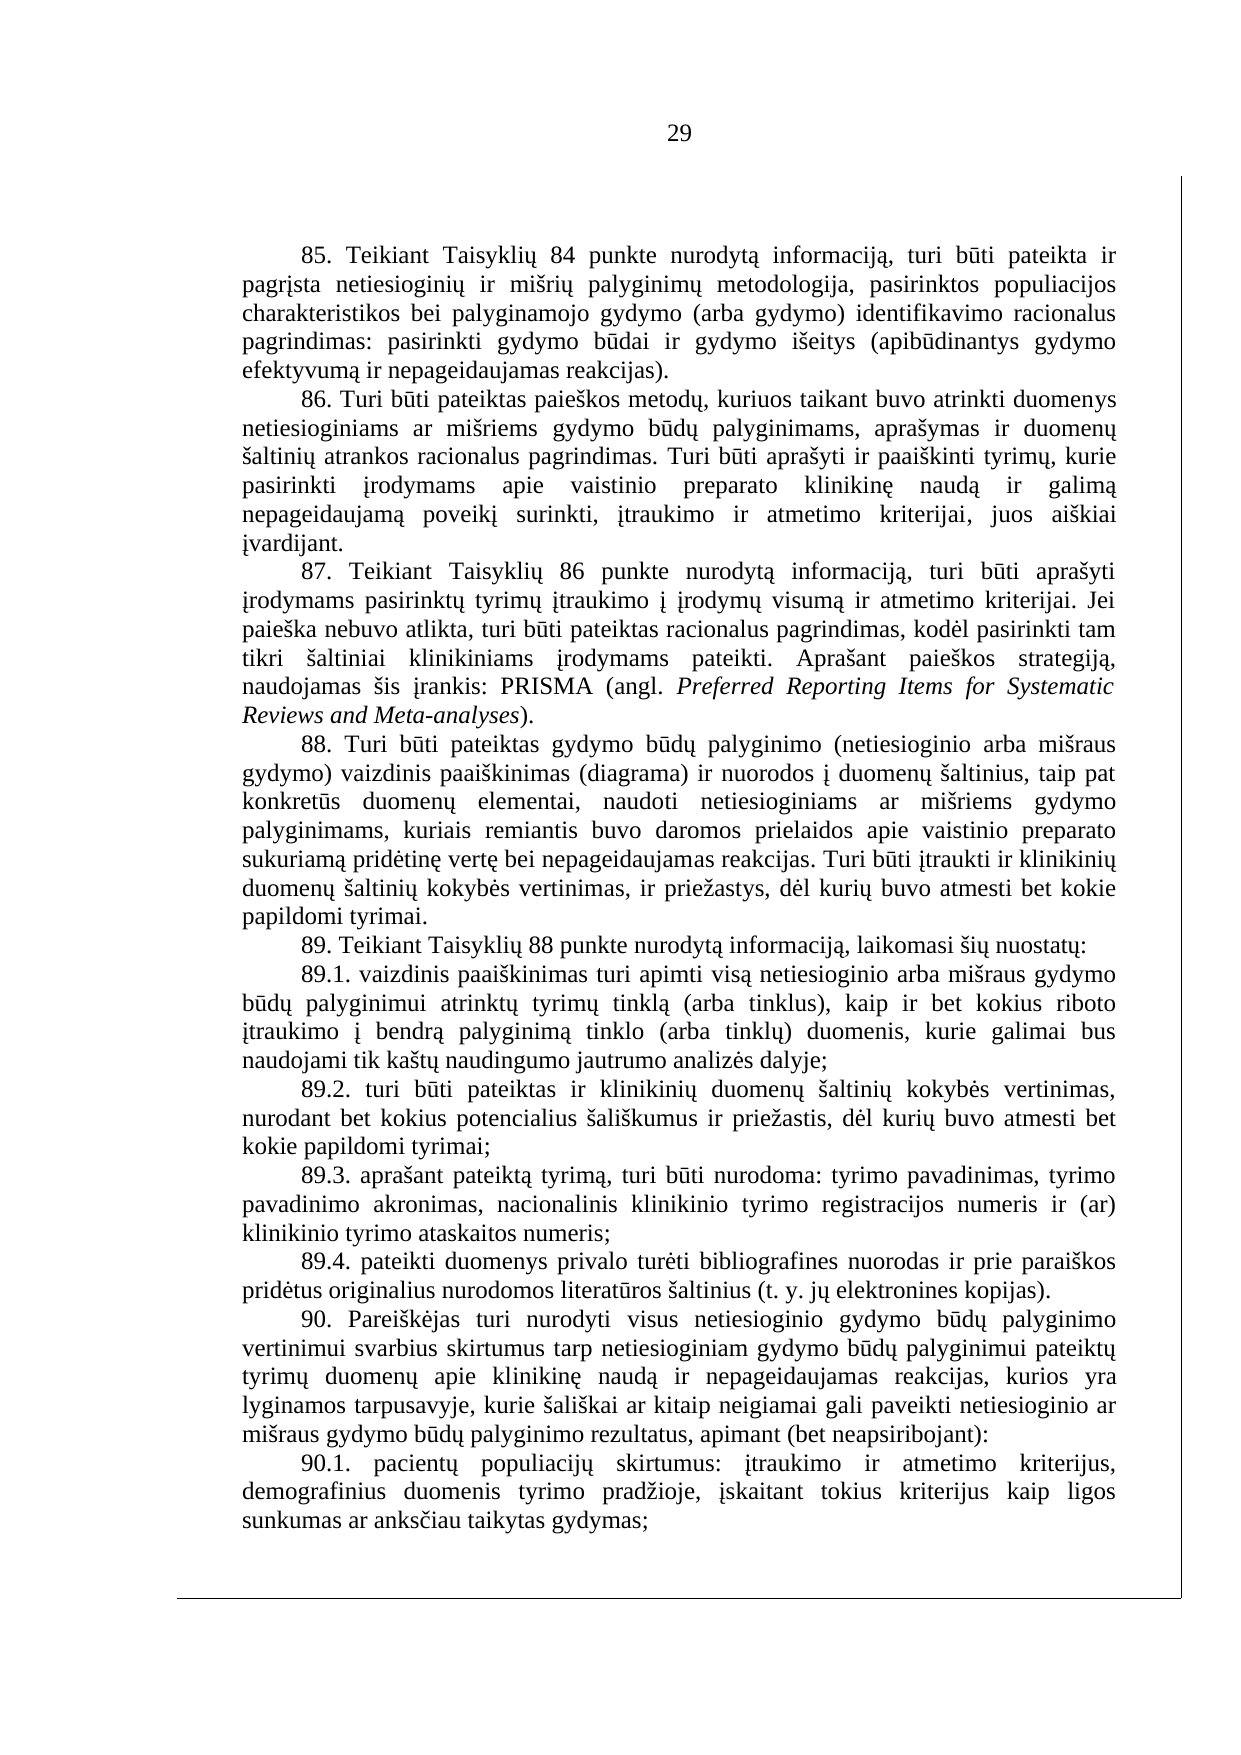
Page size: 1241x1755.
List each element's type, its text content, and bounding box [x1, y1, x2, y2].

text 88. Turi būti pateiktas gydymo būdų palyginimo (netiesioginio arba mišraus gydymo) vaizdinis paaiškinimas (diagrama) ir nuorodos į duomenų šaltinius, taip pat konkretūs duomenų elementai, naudoti netiesioginiams ar mišriems gydymo palyginimams, kuriais remiantis buvo daromos prielaidos apie vaistinio preparato sukuriamą pridėtinę vertę bei nepageidaujamas reakcijas. Turi būti įtraukti ir klinikinių duomenų šaltinių kokybės vertinimas, ir priežastys, dėl kurių buvo atmesti bet kokie papildomi tyrimai. [177, 729, 1181, 930]
text 89.2. turi būti pateiktas ir klinikinių duomenų šaltinių kokybės vertinimas, nurodant bet kokius potencialius šališkumus ir priežastis, dėl kurių buvo atmesti bet kokie papildomi tyrimai; [177, 1074, 1181, 1160]
text 89. Teikiant Taisyklių 88 punkte nurodytą informaciją, laikomasi šių nuostatų: [177, 930, 1181, 959]
text 90. Pareiškėjas turi nurodyti visus netiesioginio gydymo būdų palyginimo vertinimui svarbius skirtumus tarp netiesioginiam gydymo būdų palyginimui pateiktų tyrimų duomenų apie klinikinę naudą ir nepageidaujamas reakcijas, kurios yra lyginamos tarpusavyje, kurie šališkai ar kitaip neigiamai gali paveikti netiesioginio ar mišraus gydymo būdų palyginimo rezultatus, apimant (bet neapsiribojant): [177, 1304, 1181, 1448]
text 89.4. pateikti duomenys privalo turėti bibliografines nuorodas ir prie paraiškos pridėtus originalius nurodomos literatūros šaltinius (t. y. jų elektronines kopijas). [177, 1246, 1181, 1304]
text 86. Turi būti pateiktas paieškos metodų, kuriuos taikant buvo atrinkti duomenys netiesioginiams ar mišriems gydymo būdų palyginimams, aprašymas ir duomenų šaltinių atrankos racionalus pagrindimas. Turi būti aprašyti ir paaiškinti tyrimų, kurie pasirinkti įrodymams apie vaistinio preparato klinikinę naudą ir galimą nepageidaujamą poveikį surinkti, įtraukimo ir atmetimo kriterijai, juos aiškiai įvardijant. [177, 384, 1181, 556]
text 89.1. vaizdinis paaiškinimas turi apimti visą netiesioginio arba mišraus gydymo būdų palyginimui atrinktų tyrimų tinklą (arba tinklus), kaip ir bet kokius riboto įtraukimo į bendrą palyginimą tinklo (arba tinklų) duomenis, kurie galimai bus naudojami tik kaštų naudingumo jautrumo analizės dalyje; [177, 959, 1181, 1074]
text 85. Teikiant Taisyklių 84 punkte nurodytą informaciją, turi būti pateikta ir pagrįsta netiesioginių ir mišrių palyginimų metodologija, pasirinktos populiacijos charakteristikos bei palyginamojo gydymo (arba gydymo) identifikavimo racionalus pagrindimas: pasirinkti gydymo būdai ir gydymo išeitys (apibūdinantys gydymo efektyvumą ir nepageidaujamas reakcijas). [177, 176, 1181, 384]
text 87. Teikiant Taisyklių 86 punkte nurodytą informaciją, turi būti aprašyti įrodymams pasirinktų tyrimų įtraukimo į įrodymų visumą ir atmetimo kriterijai. Jei paieška nebuvo atlikta, turi būti pateiktas racionalus pagrindimas, kodėl pasirinkti tam tikri šaltiniai klinikiniams įrodymams pateikti. Aprašant paieškos strategiją, naudojamas šis įrankis: PRISMA (angl. Preferred Reporting Items for Systematic Reviews and Meta-analyses). [177, 556, 1181, 729]
text 89.3. aprašant pateiktą tyrimą, turi būti nurodoma: tyrimo pavadinimas, tyrimo pavadinimo akronimas, nacionalinis klinikinio tyrimo registracijos numeris ir (ar) klinikinio tyrimo ataskaitos numeris; [177, 1160, 1181, 1246]
text 90.1. pacientų populiacijų skirtumus: įtraukimo ir atmetimo kriterijus, demografinius duomenis tyrimo pradžioje, įskaitant tokius kriterijus kaip ligos sunkumas ar anksčiau taikytas gydymas; [177, 1448, 1181, 1598]
